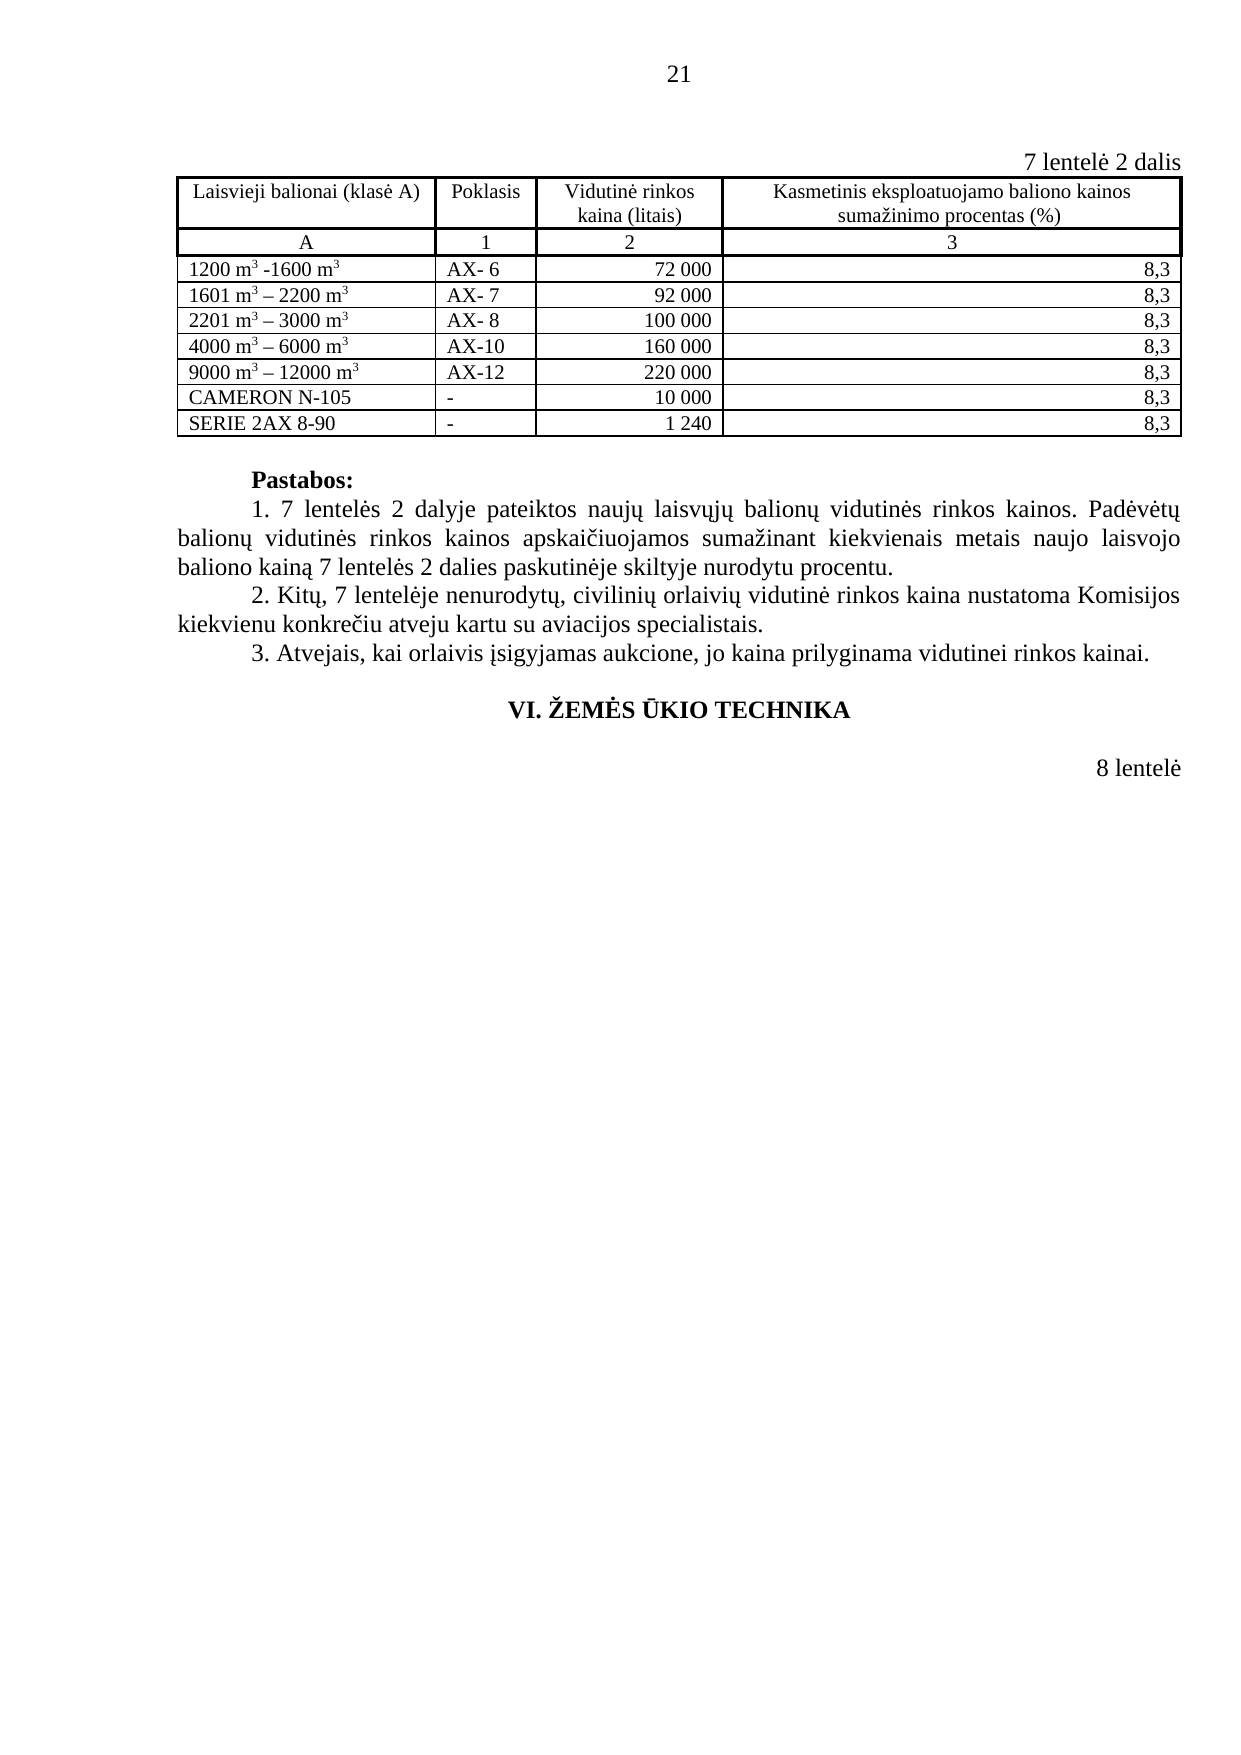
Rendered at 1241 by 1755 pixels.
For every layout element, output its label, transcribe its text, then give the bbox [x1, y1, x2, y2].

table_cell 2 [538, 230, 721, 254]
text VI. ŽEMĖS ŪKIO TECHNIKA [177, 695, 1181, 724]
table_header Kasmetinis eksploatuojamo baliono kainos sumažinimo procentas (%) [724, 179, 1179, 227]
text 3. Atvejais, kai orlaivis įsigyjamas aukcione, jo kaina prilyginama vidutinei rinkos kainai. [177, 638, 1181, 667]
table_cell 3 [724, 230, 1179, 254]
table_header Laisvieji balionai (klasė A) [179, 179, 434, 227]
table_header Poklasis [437, 179, 535, 227]
text 8 lentelė [177, 753, 1181, 782]
text 2. Kitų, 7 lentelėje nenurodytų, civilinių orlaivių vidutinė rinkos kaina nustatoma Komisijos kiekvienu konkrečiu atveju kartu su aviacijos specialistais. [177, 580, 1181, 638]
table_header Vidutinė rinkos kaina (litais) [538, 179, 721, 227]
text 1. 7 lentelės 2 dalyje pateiktos naujų laisvųjų balionų vidutinės rinkos kainos. Padėvėtų balionų vidutinės rinkos kainos apskaičiuojamos sumažinant kiekvienais metais naujo laisvojo baliono kainą 7 lentelės 2 dalies paskutinėje skiltyje nurodytu procentu. [177, 494, 1181, 580]
text 7 lentelė 2 dalis [177, 147, 1181, 176]
text Pastabos: [177, 465, 1181, 494]
table_cell A [179, 230, 434, 254]
table_cell 1 [437, 230, 535, 254]
